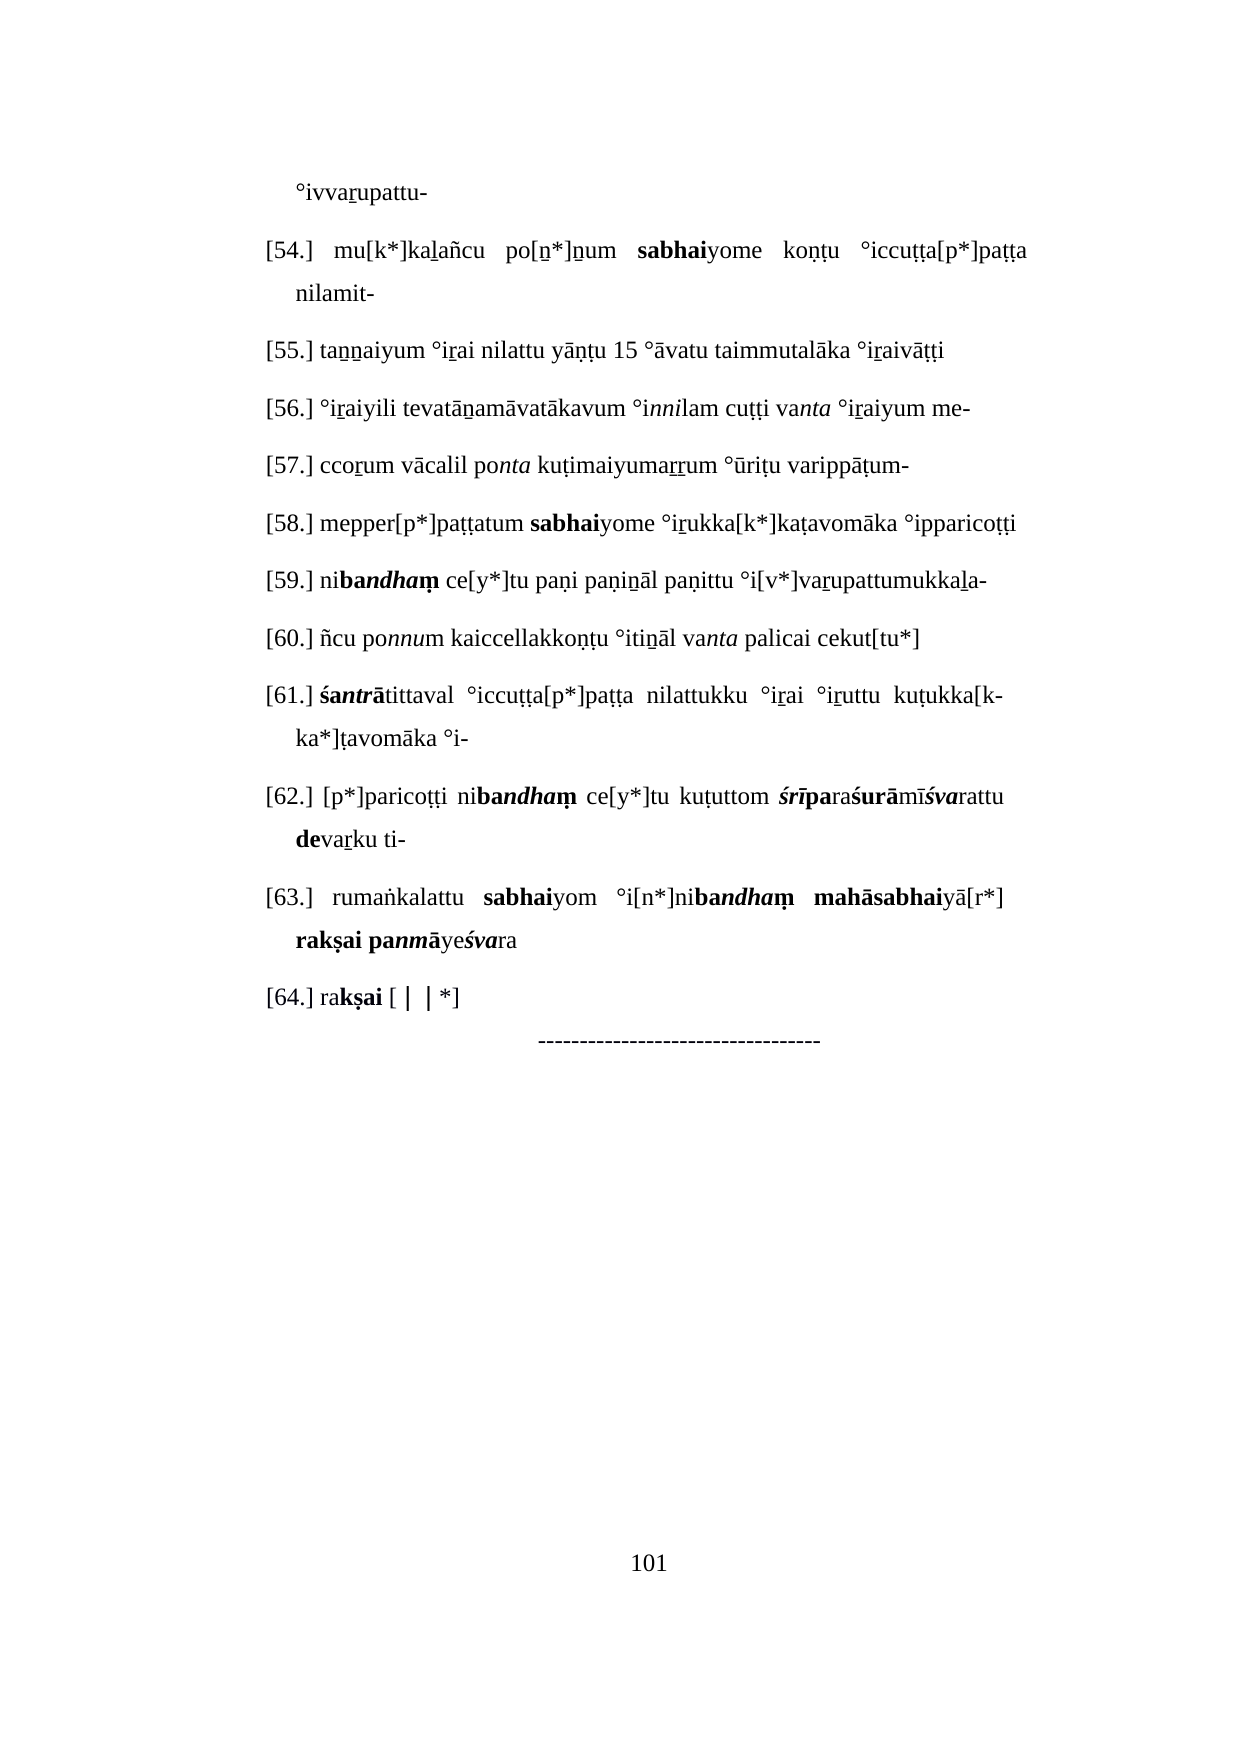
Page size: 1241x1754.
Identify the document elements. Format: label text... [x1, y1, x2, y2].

text [54.] mu[k*]kaḻañcu po[ṉ*]ṉum sabhaiyome koṇṭu °iccuṭṭa[p*]paṭṭa nilamit- [265, 235, 1027, 307]
text [61.] śantrātittaval °iccuṭṭa[p*]paṭṭa nilattukku °iṟai °iṟuttu kuṭukka[k- ka*]ṭavomāka °i- [265, 680, 1004, 752]
text [56.] °iṟaiyili tevatāṉamāvatākavum °innilam cuṭṭi vanta °iṟaiyum me- [266, 393, 1061, 422]
text [63.] rumaṅkalattu sabhaiyom °i[n*]nibandhaṃ mahāsabhaiyā[r*] rakṣai panmāyeśvara [265, 882, 1004, 953]
text °ivvaṟupattu- [265, 177, 1027, 206]
text ---------------------------------- [297, 1025, 1061, 1054]
text [58.] mepper[p*]paṭṭatum sabhaiyome °iṟukka[k*]kaṭavomāka °ipparicoṭṭi [266, 508, 1061, 537]
text [60.] ñcu ponnum kaiccellakkoṇṭu °itiṉāl vanta palicai cekut[tu*] [266, 623, 1061, 652]
text [64.] rakṣai [❘❘*] [266, 982, 1004, 1011]
text [59.] nibandhaṃ ce[y*]tu paṇi paṇiṉāl paṇittu °i[v*]vaṟupattumukkaḻa- [266, 565, 1061, 594]
text [57.] ccoṟum vācalil ponta kuṭimaiyumaṟṟum °ūriṭu varippāṭum- [266, 450, 1061, 479]
text [55.] taṉṉaiyum °iṟai nilattu yāṇṭu 15 °āvatu taimmutalāka °iṟaivāṭṭi [266, 335, 1061, 364]
text [62.] [p*]paricoṭṭi nibandhaṃ ce[y*]tu kuṭuttom śrīparaśurāmīśvarattu devaṟku ti- [265, 781, 1004, 853]
